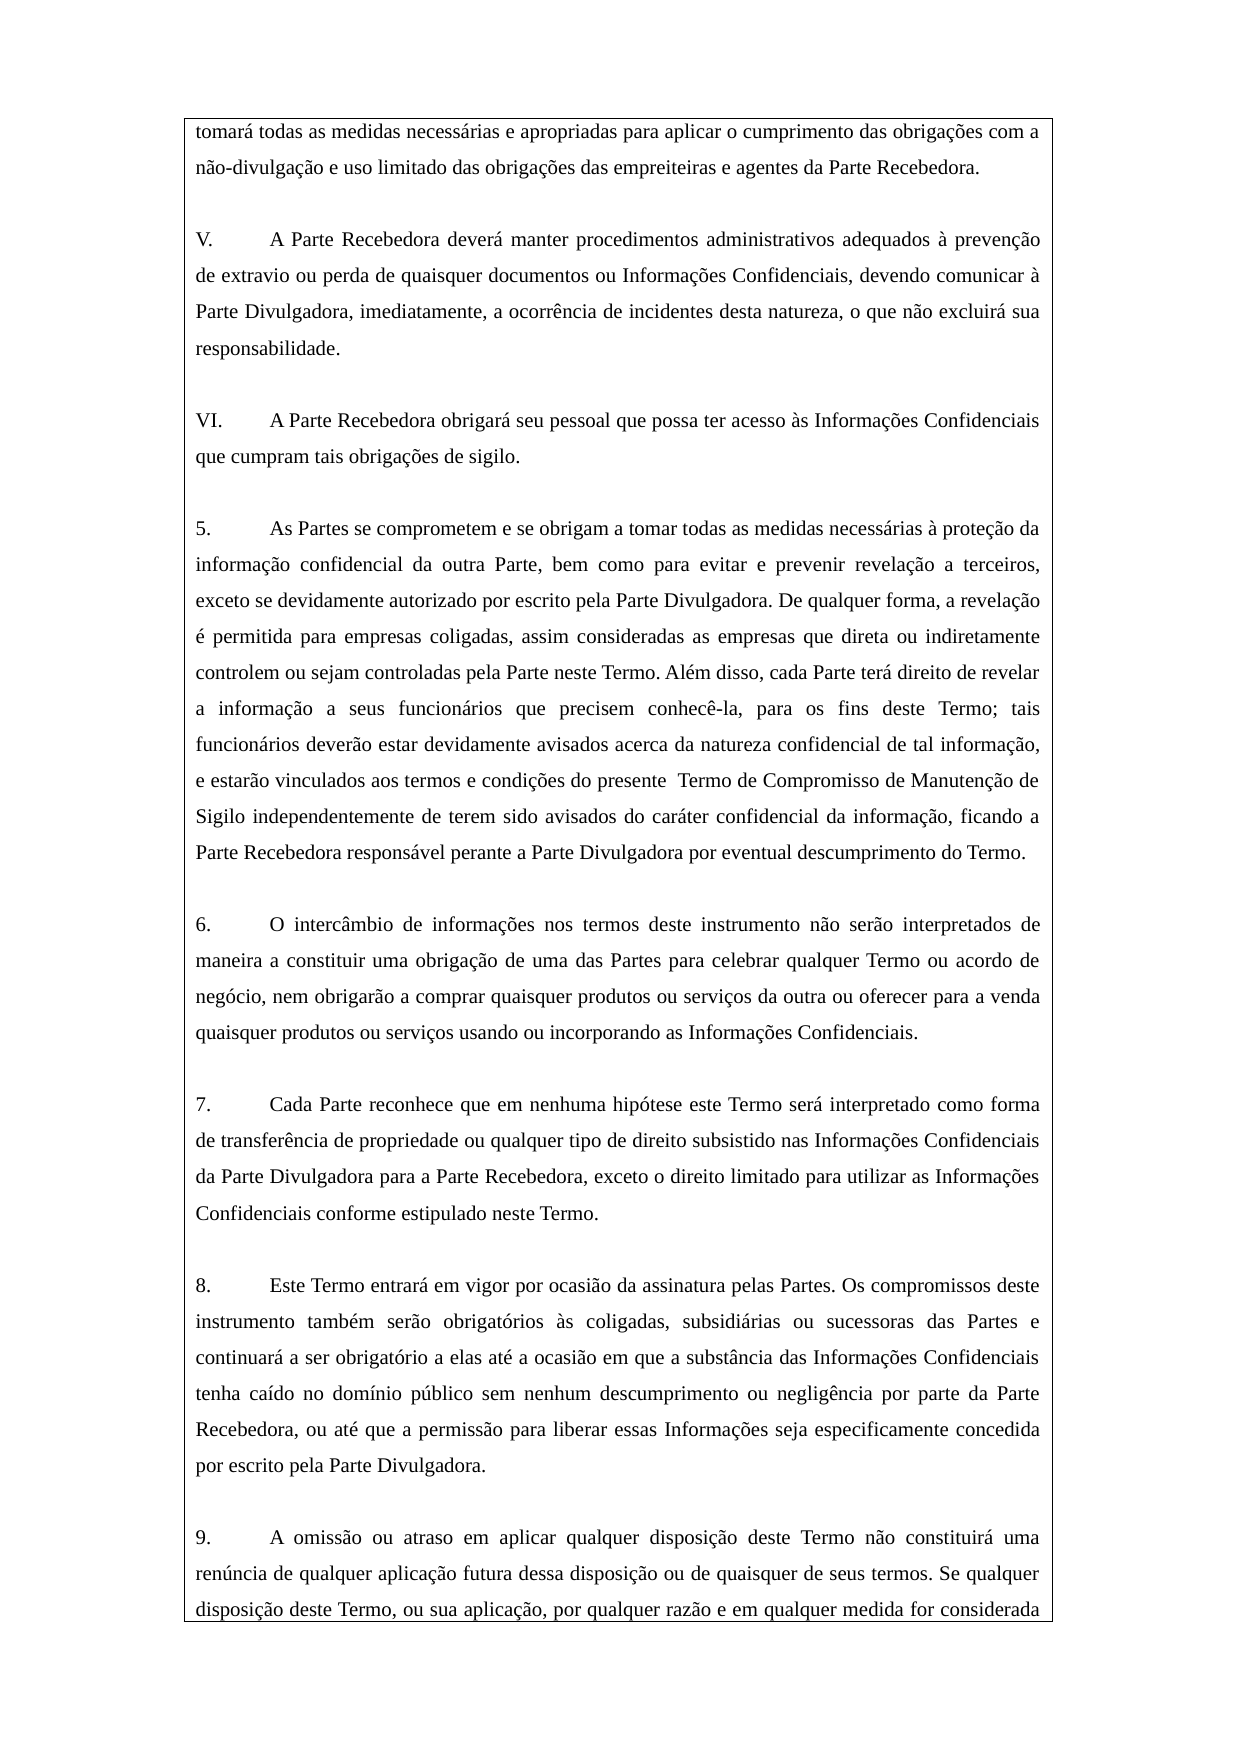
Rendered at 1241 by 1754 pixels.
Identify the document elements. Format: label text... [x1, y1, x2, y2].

table_header tomará todas as medidas necessárias e apropriadas para aplicar o cumprimento das obrigações com a não-divulgação e uso limitado das obrigações das empreiteiras e agentes da Parte Recebedora. V. A Parte Recebedora deverá manter procedimentos administrativos adequados à prevenção de extravio ou perda de quaisquer documentos ou Informações Confidenciais, devendo comunicar à Parte Divulgadora, imediatamente, a ocorrência de incidentes desta natureza, o que não excluirá sua responsabilidade. VI. A Parte Recebedora obrigará seu pessoal que possa ter acesso às Informações Confidenciais que cumpram tais obrigações de sigilo. 5. As Partes se comprometem e se obrigam a tomar todas as medidas necessárias à proteção da informação confidencial da outra Parte, bem como para evitar e prevenir revelação a terceiros, exceto se devidamente autorizado por escrito pela Parte Divulgadora. De qualquer forma, a revelação é permitida para empresas coligadas, assim consideradas as empresas que direta ou indiretamente controlem ou sejam controladas pela Parte neste Termo. Além disso, cada Parte terá direito de revelar a informação a seus funcionários que precisem conhecê-la, para os fins deste Termo; tais funcionários deverão estar devidamente avisados acerca da natureza confidencial de tal informação, e estarão vinculados aos termos e condições do presente Termo de Compromisso de Manutenção de Sigilo independentemente de terem sido avisados do caráter confidencial da informação, ficando a Parte Recebedora responsável perante a Parte Divulgadora por eventual descumprimento do Termo. 6. O intercâmbio de informações nos termos deste instrumento não serão interpretados de maneira a constituir uma obrigação de uma das Partes para celebrar qualquer Termo ou acordo de negócio, nem obrigarão a comprar quaisquer produtos ou serviços da outra ou oferecer para a venda quaisquer produtos ou serviços usando ou incorporando as Informações Confidenciais. 7. Cada Parte reconhece que em nenhuma hipótese este Termo será interpretado como forma de transferência de propriedade ou qualquer tipo de direito subsistido nas Informações Confidenciais da Parte Divulgadora para a Parte Recebedora, exceto o direito limitado para utilizar as Informações Confidenciais conforme estipulado neste Termo. 8. Este Termo entrará em vigor por ocasião da assinatura pelas Partes. Os compromissos deste instrumento também serão obrigatórios às coligadas, subsidiárias ou sucessoras das Partes e continuará a ser obrigatório a elas até a ocasião em que a substância das Informações Confidenciais tenha caído no domínio público sem nenhum descumprimento ou negligência por parte da Parte Recebedora, ou até que a permissão para liberar essas Informações seja especificamente concedida por escrito pela Parte Divulgadora. 9. A omissão ou atraso em aplicar qualquer disposição deste Termo não constituirá uma renúncia de qualquer aplicação futura dessa disposição ou de quaisquer de seus termos. Se qualquer disposição deste Termo, ou sua aplicação, por qualquer razão e em qualquer medida for considerada [185, 119, 1052, 1621]
